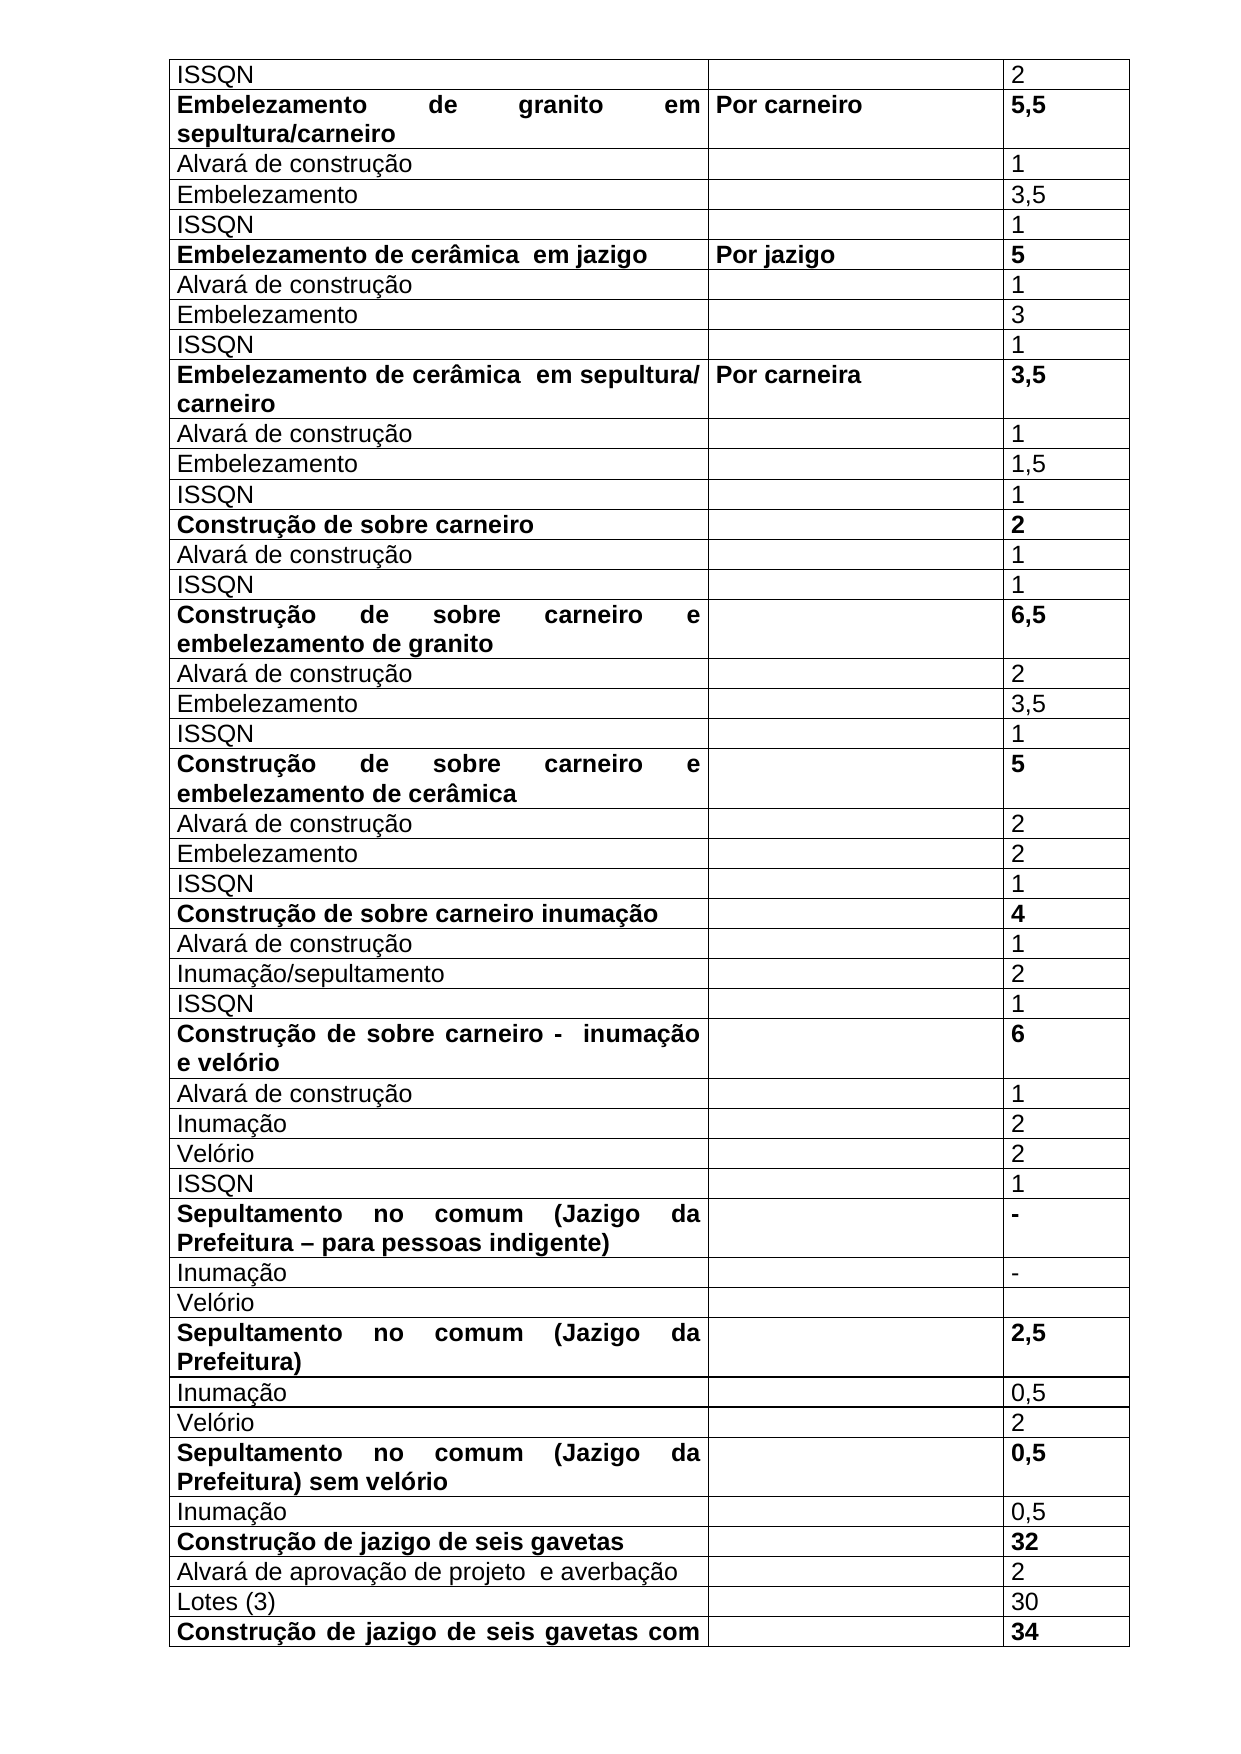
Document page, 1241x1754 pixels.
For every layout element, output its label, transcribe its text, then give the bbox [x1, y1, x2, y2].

table_cell [709, 929, 1003, 958]
table_cell Embelezamento [170, 839, 708, 868]
table_cell Inumação [170, 1378, 708, 1406]
table_cell 2 [1004, 60, 1129, 89]
table_cell - [1004, 1199, 1129, 1257]
table_cell 1 [1004, 540, 1129, 569]
table_cell Sepultamento no comum (Jazigo da Prefeitura) [170, 1318, 708, 1376]
table_cell [709, 899, 1003, 928]
table_cell Velório [170, 1408, 708, 1437]
table_cell [709, 1109, 1003, 1138]
table_cell Alvará de construção [170, 929, 708, 958]
table_cell Construção de jazigo de seis gavetas com [170, 1617, 708, 1646]
table_cell ISSQN [170, 570, 708, 599]
table_cell 1 [1004, 1169, 1129, 1198]
table_cell [709, 600, 1003, 658]
table_cell 3,5 [1004, 180, 1129, 208]
table_cell Sepultamento no comum (Jazigo da Prefeitura) sem velório [170, 1438, 708, 1496]
table_cell Construção de sobre carneiro [170, 510, 708, 539]
table_cell 3 [1004, 300, 1129, 329]
table_cell [709, 959, 1003, 988]
table_cell 5 [1004, 240, 1129, 269]
table_cell ISSQN [170, 869, 708, 898]
table_cell Construção de sobre carneiro - inumação e velório [170, 1019, 708, 1077]
table_cell Alvará de construção [170, 149, 708, 178]
table_cell Por carneiro [709, 90, 1003, 148]
table_cell [709, 60, 1003, 89]
table_cell [1004, 1288, 1129, 1317]
table_cell ISSQN [170, 480, 708, 508]
table_cell 2 [1004, 1109, 1129, 1138]
table_cell 2 [1004, 1408, 1129, 1437]
table_cell 2 [1004, 809, 1129, 838]
table_cell Alvará de construção [170, 540, 708, 569]
table_cell Velório [170, 1288, 708, 1317]
table_cell [709, 449, 1003, 478]
table_cell [709, 809, 1003, 838]
table_cell 1,5 [1004, 449, 1129, 478]
table_cell Construção de jazigo de seis gavetas [170, 1527, 708, 1556]
table_cell [709, 510, 1003, 539]
table_cell [709, 749, 1003, 807]
table_cell [709, 689, 1003, 718]
table_cell Embelezamento [170, 180, 708, 208]
table_cell 1 [1004, 330, 1129, 359]
table_cell Por carneira [709, 360, 1003, 418]
table_cell Construção de sobre carneiro e embelezamento de cerâmica [170, 749, 708, 807]
table_cell [709, 1527, 1003, 1556]
table_cell [709, 1079, 1003, 1107]
table_cell Alvará de construção [170, 1079, 708, 1107]
table_cell [709, 869, 1003, 898]
table_cell 30 [1004, 1587, 1129, 1616]
table_cell 1 [1004, 719, 1129, 748]
table_cell [709, 1169, 1003, 1198]
table_cell Inumação [170, 1109, 708, 1138]
table_cell 1 [1004, 989, 1129, 1018]
table_cell [709, 1557, 1003, 1586]
table_cell [709, 210, 1003, 239]
table_cell 2 [1004, 1139, 1129, 1168]
table_cell - [1004, 1258, 1129, 1287]
table_cell Alvará de construção [170, 270, 708, 299]
table_cell 1 [1004, 480, 1129, 508]
table_cell ISSQN [170, 989, 708, 1018]
table_cell Embelezamento [170, 449, 708, 478]
table_cell 0,5 [1004, 1378, 1129, 1406]
table_cell 1 [1004, 270, 1129, 299]
table_cell Alvará de construção [170, 659, 708, 688]
table_cell 6 [1004, 1019, 1129, 1077]
table_cell 1 [1004, 929, 1129, 958]
table_cell 1 [1004, 1079, 1129, 1107]
table_cell 0,5 [1004, 1497, 1129, 1526]
table_cell 3,5 [1004, 360, 1129, 418]
table_cell [709, 839, 1003, 868]
table_cell Construção de sobre carneiro inumação [170, 899, 708, 928]
table_cell [709, 270, 1003, 299]
table_cell 1 [1004, 210, 1129, 239]
table_cell Lotes (3) [170, 1587, 708, 1616]
table_cell 2 [1004, 959, 1129, 988]
table_cell [709, 1587, 1003, 1616]
table_cell [709, 1258, 1003, 1287]
table_cell [709, 1139, 1003, 1168]
table_cell [709, 300, 1003, 329]
table_cell 2 [1004, 510, 1129, 539]
table_cell [709, 1019, 1003, 1077]
table_cell 6,5 [1004, 600, 1129, 658]
table_cell Construção de sobre carneiro e embelezamento de granito [170, 600, 708, 658]
table_cell Embelezamento [170, 300, 708, 329]
table_cell [709, 180, 1003, 208]
table_cell Embelezamento [170, 689, 708, 718]
table_cell [709, 1497, 1003, 1526]
table_cell 4 [1004, 899, 1129, 928]
table_cell [709, 1318, 1003, 1376]
table_cell Alvará de aprovação de projeto e averbação [170, 1557, 708, 1586]
table_cell Inumação [170, 1497, 708, 1526]
table_cell Velório [170, 1139, 708, 1168]
table_cell [709, 1199, 1003, 1257]
table_cell [709, 1617, 1003, 1646]
table_cell [709, 659, 1003, 688]
table_cell [709, 419, 1003, 448]
table_cell Inumação [170, 1258, 708, 1287]
table_cell 2 [1004, 659, 1129, 688]
table_cell 0,5 [1004, 1438, 1129, 1496]
table_cell Inumação/sepultamento [170, 959, 708, 988]
table_cell 34 [1004, 1617, 1129, 1646]
table_cell Embelezamento de cerâmica em jazigo [170, 240, 708, 269]
table_cell 1 [1004, 869, 1129, 898]
table_cell 32 [1004, 1527, 1129, 1556]
table_cell ISSQN [170, 210, 708, 239]
table_cell ISSQN [170, 1169, 708, 1198]
table_cell 2 [1004, 1557, 1129, 1586]
table_cell [709, 719, 1003, 748]
table_cell 5,5 [1004, 90, 1129, 148]
table_cell ISSQN [170, 330, 708, 359]
table_cell Embelezamento de cerâmica em sepultura/ carneiro [170, 360, 708, 418]
table_cell [709, 1378, 1003, 1406]
table_cell 2 [1004, 839, 1129, 868]
table_cell [709, 570, 1003, 599]
table_cell [709, 989, 1003, 1018]
table_cell Alvará de construção [170, 419, 708, 448]
table_cell 3,5 [1004, 689, 1129, 718]
table_cell 1 [1004, 570, 1129, 599]
table_cell Alvará de construção [170, 809, 708, 838]
table_cell [709, 1288, 1003, 1317]
table_cell Embelezamento de granito em sepultura/carneiro [170, 90, 708, 148]
table_cell [709, 540, 1003, 569]
table_cell [709, 480, 1003, 508]
table_cell [709, 1408, 1003, 1437]
table_cell [709, 149, 1003, 178]
table_cell 1 [1004, 149, 1129, 178]
table_cell 2,5 [1004, 1318, 1129, 1376]
table_cell Sepultamento no comum (Jazigo da Prefeitura – para pessoas indigente) [170, 1199, 708, 1257]
table_cell 1 [1004, 419, 1129, 448]
table_cell [709, 1438, 1003, 1496]
table_cell ISSQN [170, 60, 708, 89]
table_cell [709, 330, 1003, 359]
table_cell ISSQN [170, 719, 708, 748]
table_cell 5 [1004, 749, 1129, 807]
table_cell Por jazigo [709, 240, 1003, 269]
